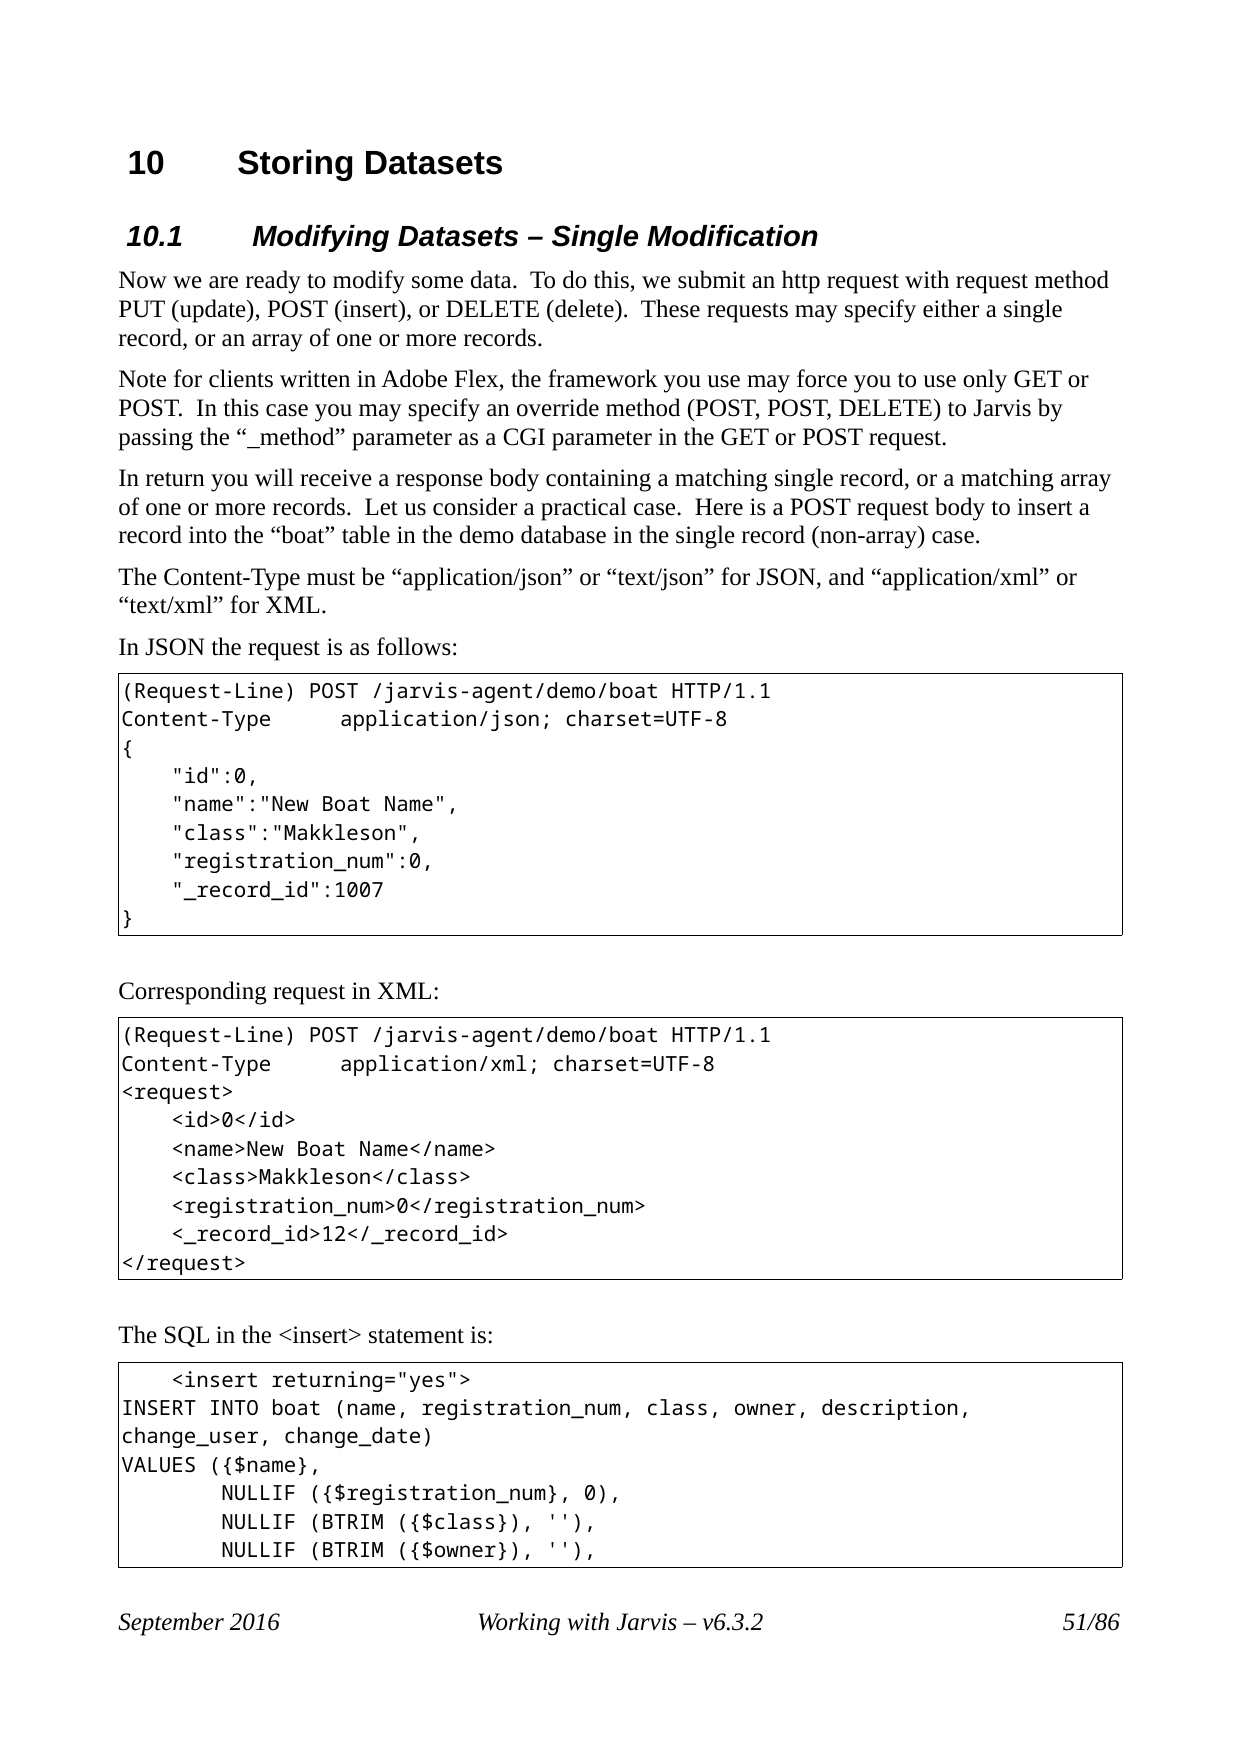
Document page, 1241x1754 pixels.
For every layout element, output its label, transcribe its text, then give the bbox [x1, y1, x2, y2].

text "name":"New Boat Name", [119, 787, 1122, 815]
text <insert returning="yes"> [119, 1363, 1122, 1390]
text VALUES ({$name}, [119, 1447, 1122, 1476]
text "registration_num":0, "_record_id":1007 } [119, 843, 1122, 935]
text NULLIF (BTRIM ({$class}), ''), [119, 1504, 1122, 1532]
text In return you will receive a response body containing a matching single record, or a matching array of one or more records. Let us consider a practical case. Here is a POST request body to insert a record into the “boat” table in the demo database in the single record (non-array) case. [118, 463, 1122, 549]
subtitle Storing Datasets [118, 143, 1122, 182]
text The SQL in the <insert> statement is: [118, 1321, 1122, 1349]
text <class>Makkleson</class> [119, 1159, 1122, 1188]
text In JSON the request is as follows: [118, 632, 1122, 660]
text "id":0, [119, 758, 1122, 787]
text NULLIF (BTRIM ({$owner}), ''), [119, 1532, 1122, 1567]
text INSERT INTO boat (name, registration_num, class, owner, description, change_user, change_date) [119, 1390, 1122, 1447]
text <id>0</id> [119, 1103, 1122, 1131]
text Now we are ready to modify some data. To do this, we submit an http request with request method PUT (update), POST (insert), or DELETE (delete). These requests may specify either a single record, or an array of one or more records. [118, 265, 1122, 352]
text NULLIF ({$registration_num}, 0), [119, 1476, 1122, 1504]
subtitle Modifying Datasets – Single Modification [118, 219, 1122, 253]
text <request> [119, 1074, 1122, 1103]
text { [119, 730, 1122, 758]
text <registration_num>0</registration_num> [119, 1188, 1122, 1216]
text (Request-Line) POST /jarvis-agent/demo/boat HTTP/1.1 [119, 674, 1122, 701]
text (Request-Line) POST /jarvis-agent/demo/boat HTTP/1.1 [119, 1018, 1122, 1046]
text The Content-Type must be “application/json” or “text/json” for JSON, and “application/xml” or “text/xml” for XML. [118, 562, 1122, 619]
text "class":"Makkleson", [119, 815, 1122, 843]
text <_record_id>12</_record_id> [119, 1216, 1122, 1245]
text Content-Type application/json; charset=UTF-8 [119, 701, 1122, 730]
text Corresponding request in XML: [118, 976, 1122, 1005]
text </request> [119, 1245, 1122, 1279]
text Content-Type application/xml; charset=UTF-8 [119, 1046, 1122, 1074]
text Note for clients written in Adobe Flex, the framework you use may force you to use only GET or POST. In this case you may specify an override method (POST, POST, DELETE) to Jarvis by passing the “_method” parameter as a CGI parameter in the GET or POST request. [118, 364, 1122, 450]
text <name>New Boat Name</name> [119, 1131, 1122, 1159]
